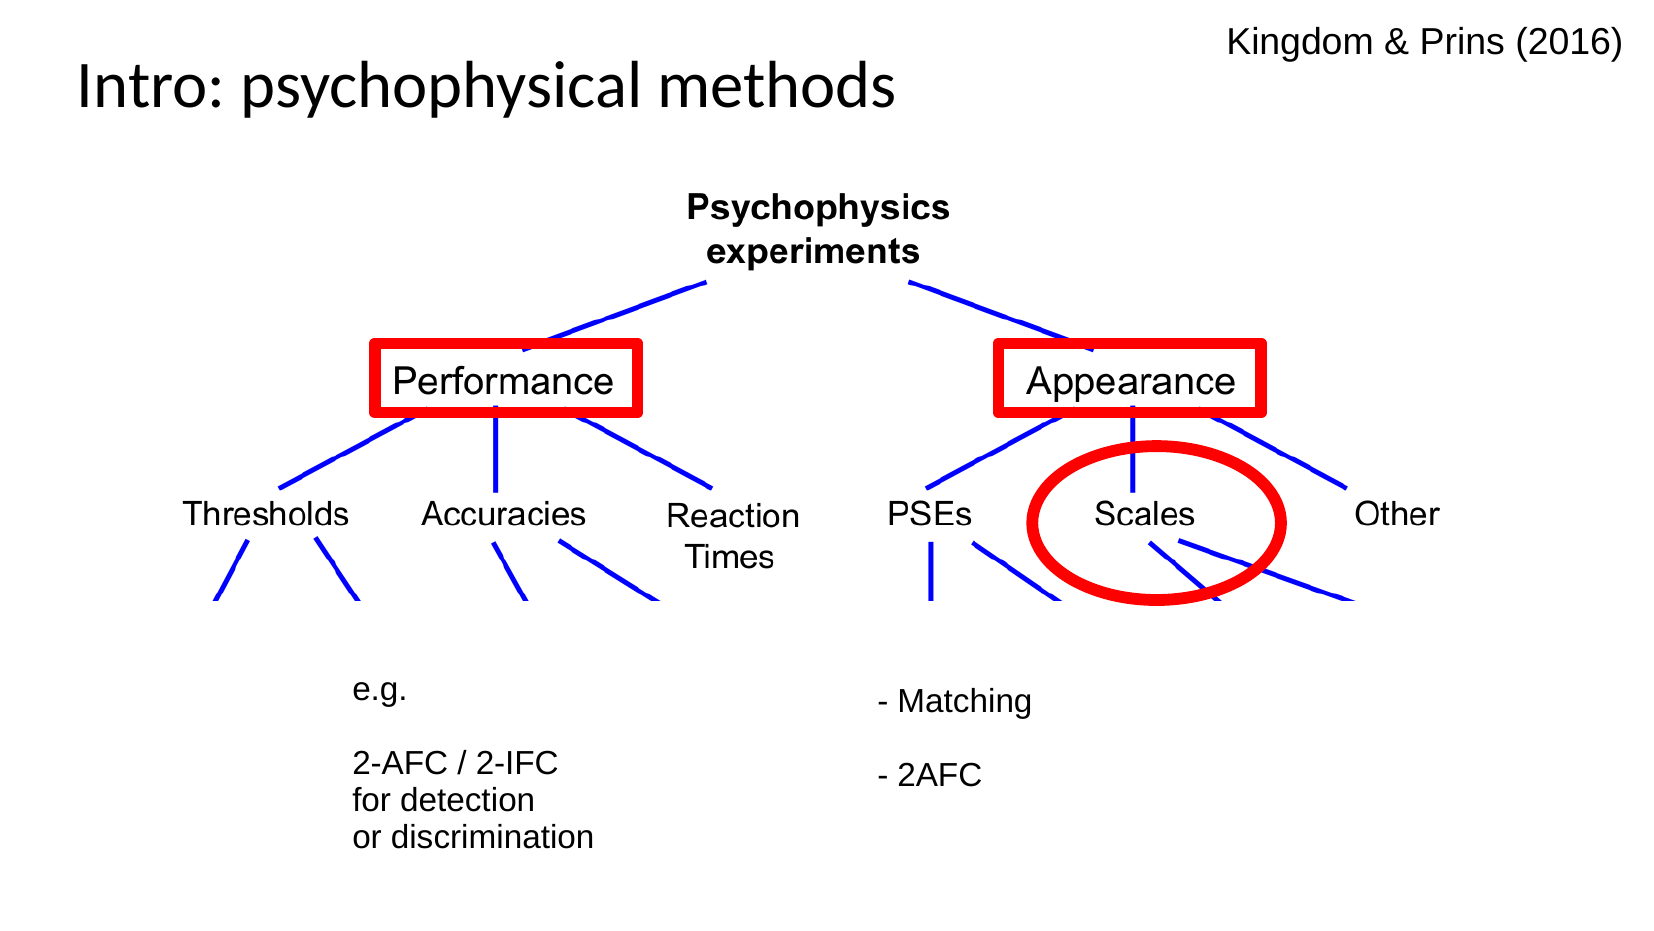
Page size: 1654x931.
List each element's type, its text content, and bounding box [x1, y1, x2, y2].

title Intro: psychophysical methods [76, 13, 1565, 150]
text_box - Matching - 2AFC [862, 675, 1163, 917]
text_box Kingdom & Prins (2016) [1211, 13, 1654, 107]
picture [1039, 453, 1275, 594]
text_box e.g. 2-AFC / 2-IFC for detection or discrimination [337, 663, 638, 906]
picture [0, 150, 1579, 601]
